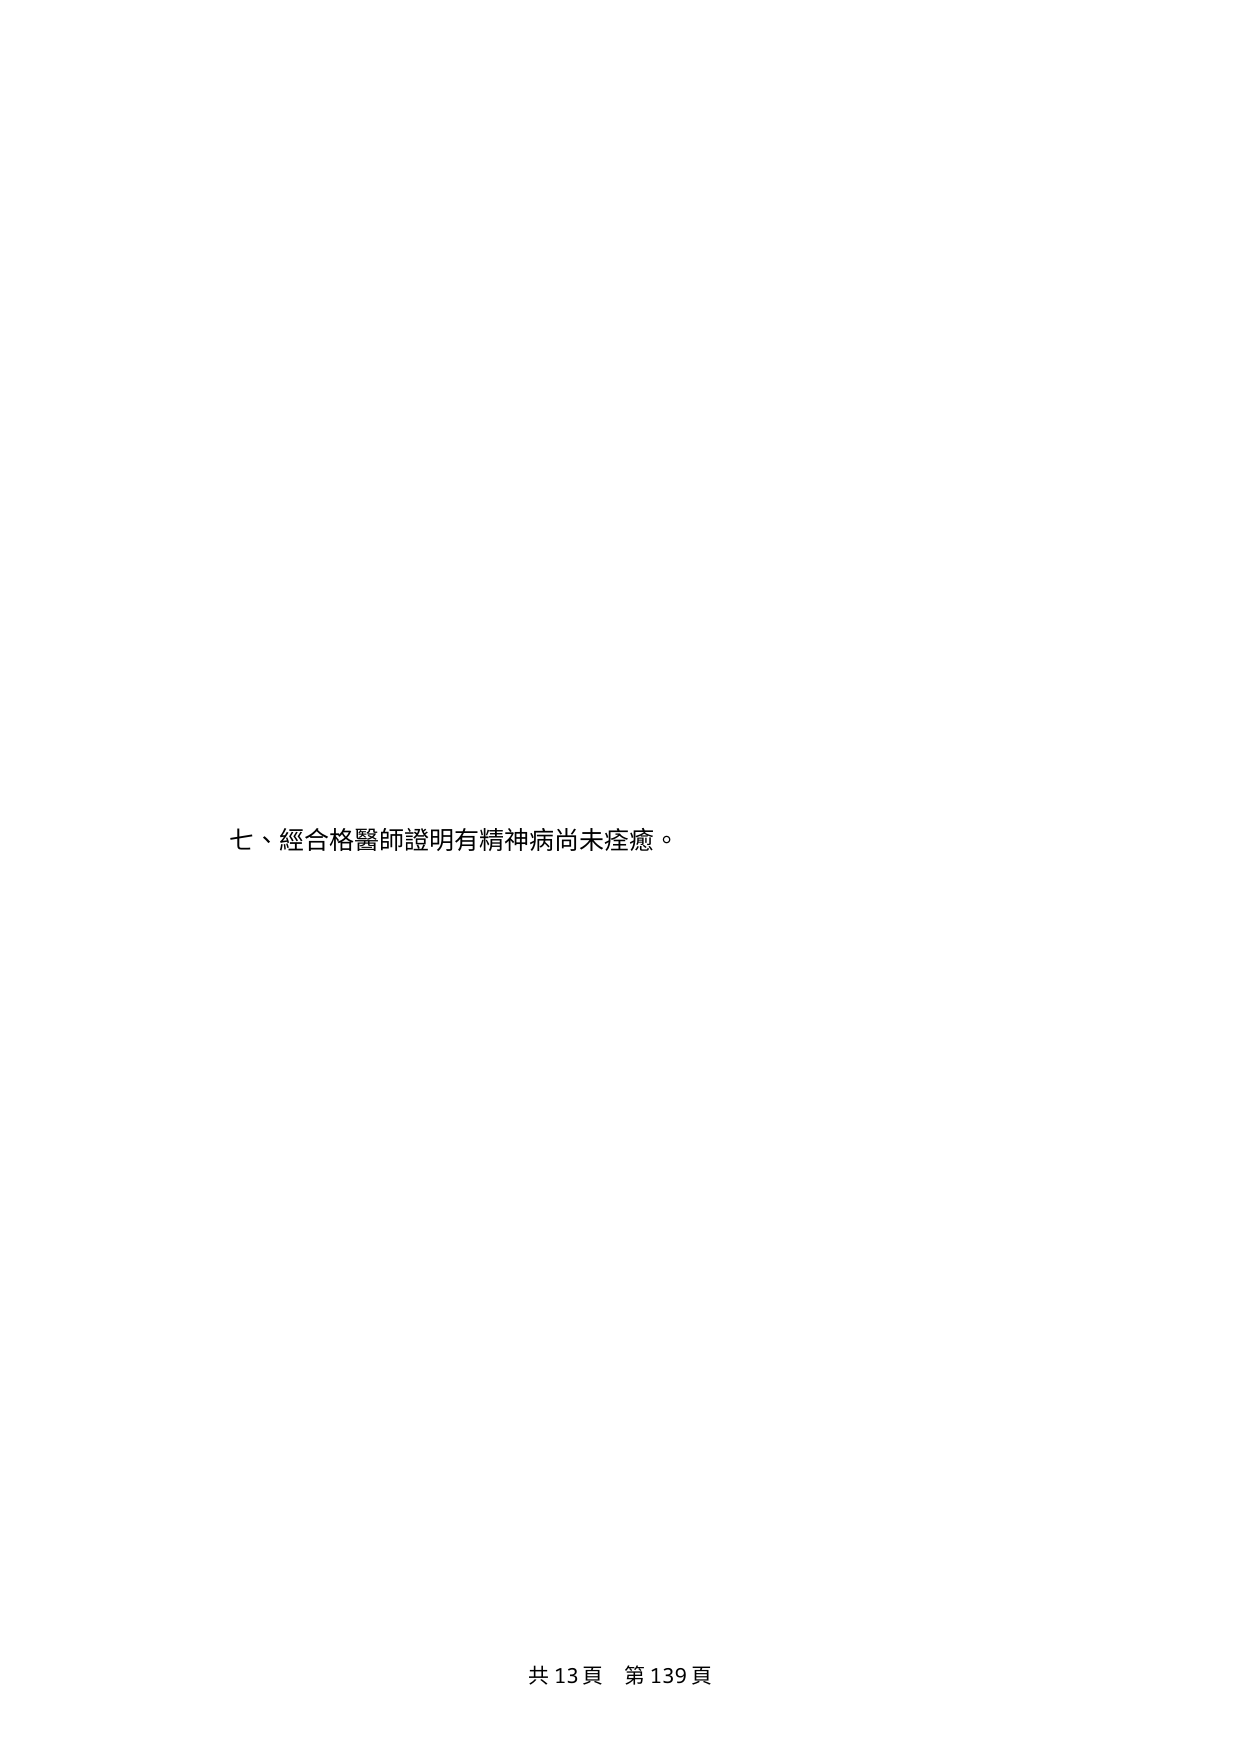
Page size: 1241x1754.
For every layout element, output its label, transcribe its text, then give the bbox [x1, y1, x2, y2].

text 七、經合格醫師證明有精神病尚未痊癒。 [118, 797, 1122, 859]
